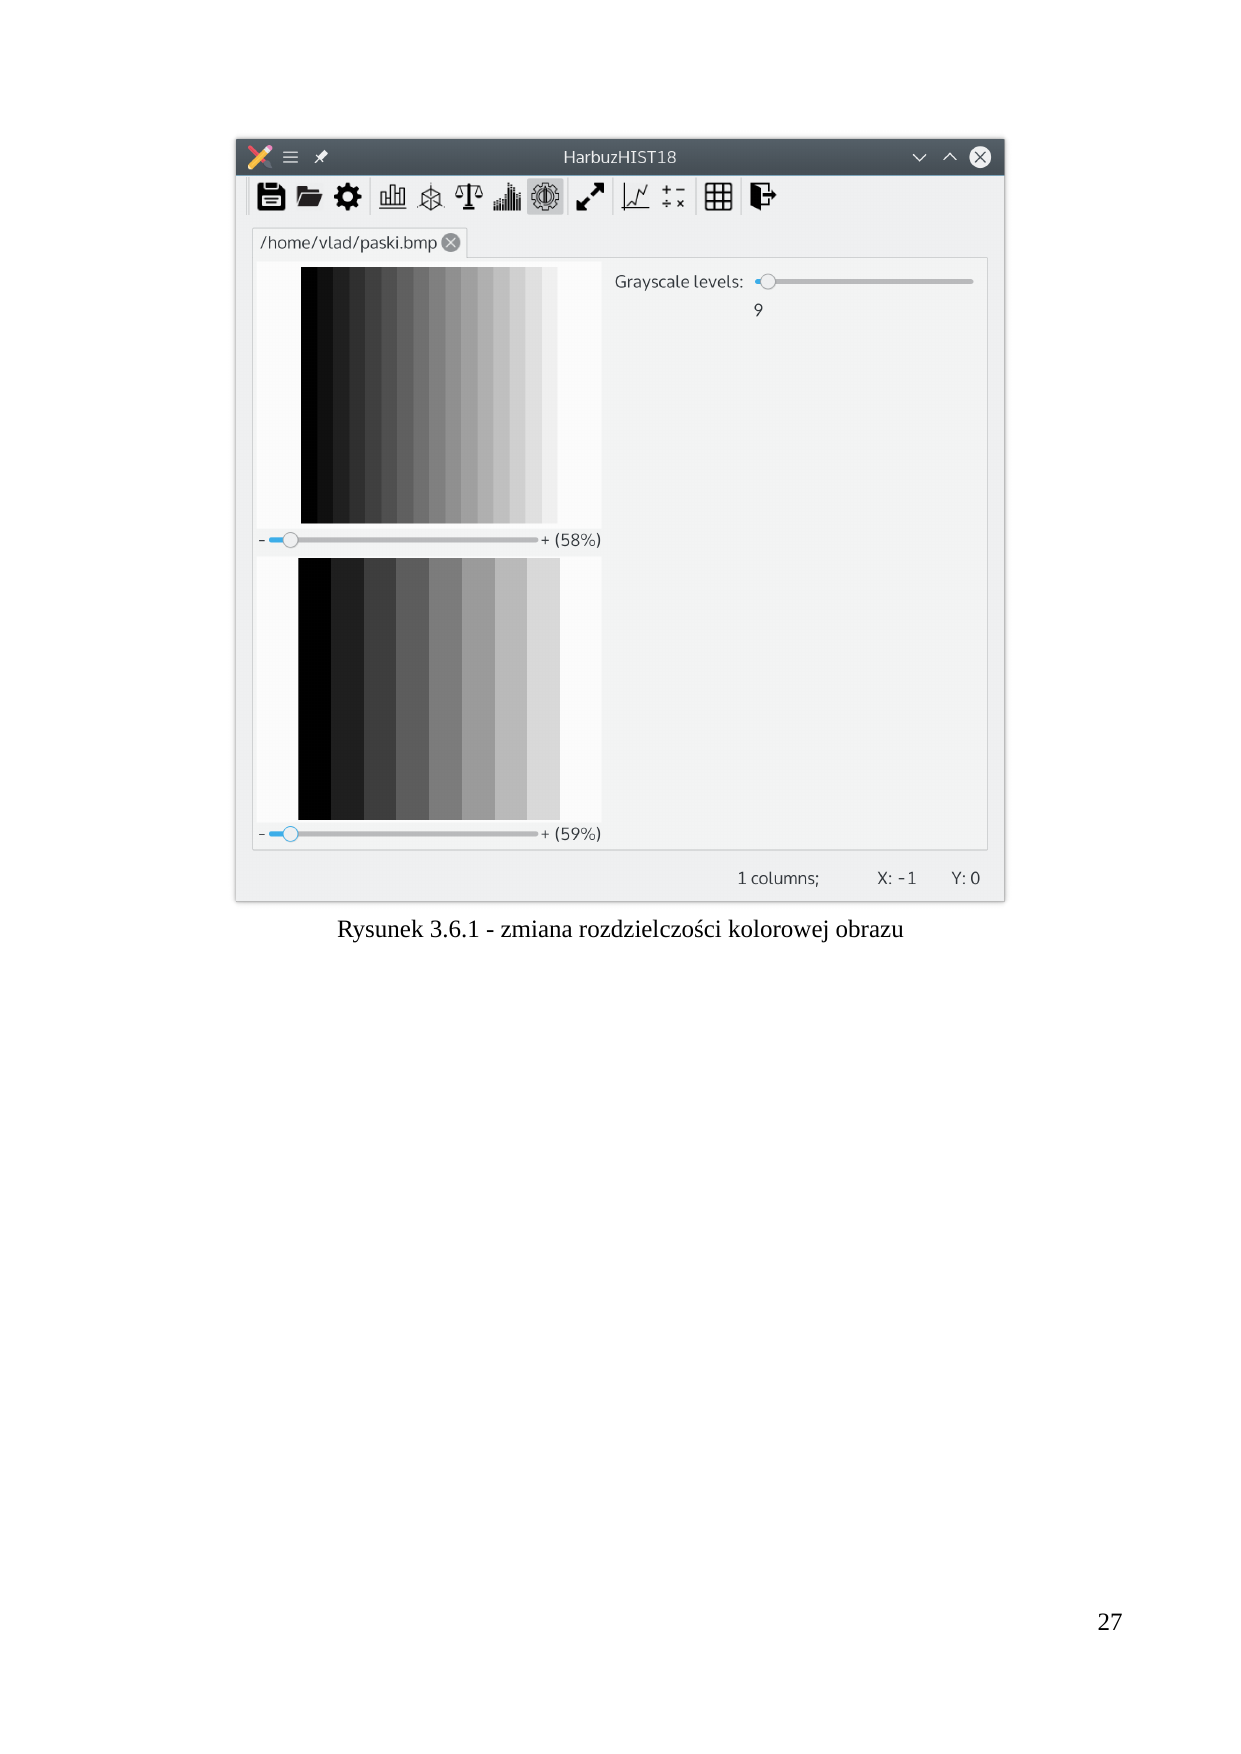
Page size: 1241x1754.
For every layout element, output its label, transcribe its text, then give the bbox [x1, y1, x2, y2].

picture [227, 130, 1013, 910]
text Rysunek 3.6.1 - zmiana rozdzielczości kolorowej obrazu [228, 910, 1013, 943]
